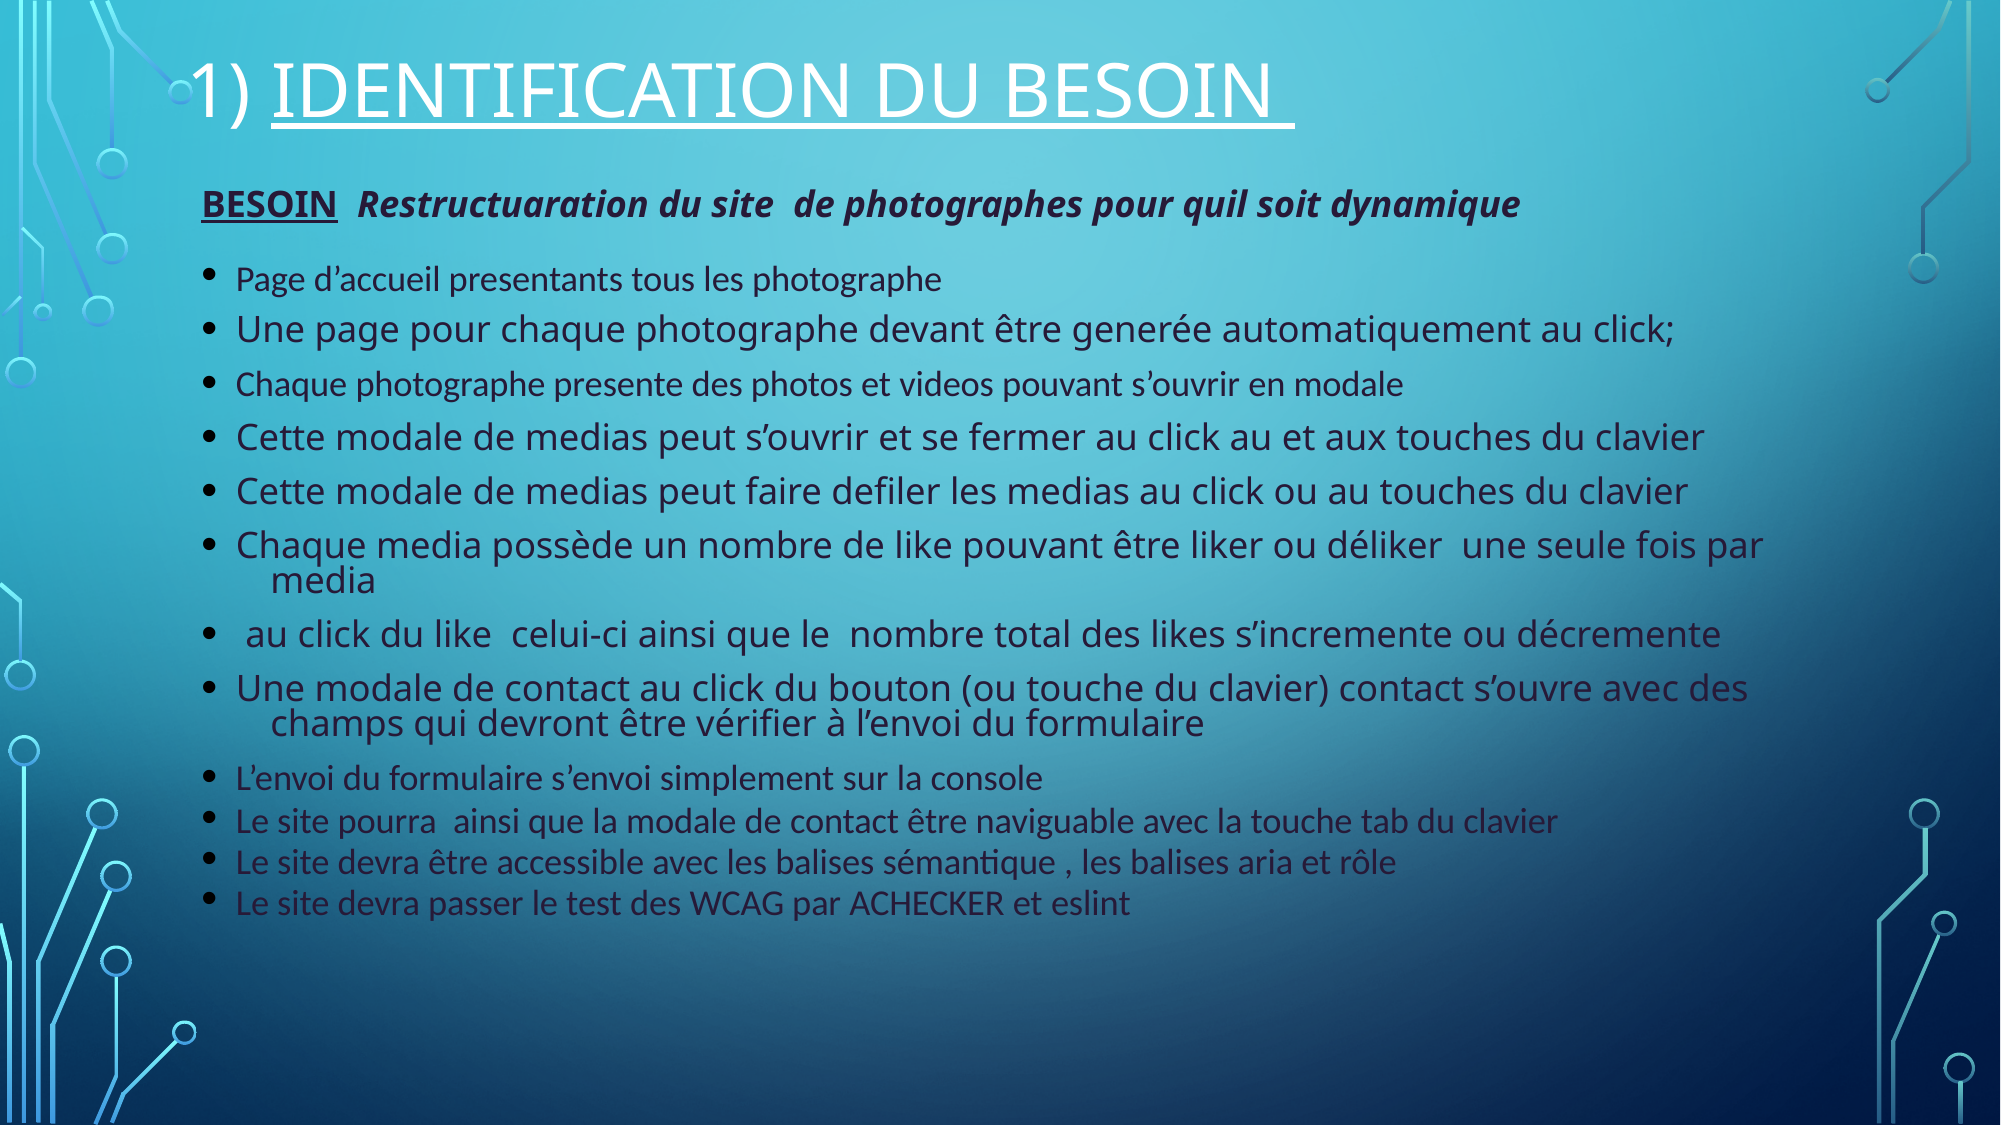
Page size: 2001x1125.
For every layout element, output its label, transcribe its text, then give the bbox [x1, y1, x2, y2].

list BESOIN Restructuaration du site de photographes pour quil soit dynamique Page d’accueil presentants tous les photographe Une page pour chaque photographe devant être generée automatiquement au click; Chaque photographe presente des photos et videos pouvant s’ouvrir en modale Cette modale de medias peut s’ouvrir et se fermer au click au et aux touches du clavier Cette modale de medias peut faire defiler les medias au click ou au touches du clavier Chaque media possède un nombre de like pouvant être liker ou déliker une seule fois par media au click du like celui-ci ainsi que le nombre total des likes s’incremente ou décremente Une modale de contact au click du bouton (ou touche du clavier) contact s’ouvre avec des champs qui devront être vérifier à l’envoi du formulaire L’envoi du formulaire s’envoi simplement sur la console Le site pourra ainsi que la modale de contact être naviguable avec la touche tab du clavier Le site devra être accessible avec les balises sémantique , les balises aria et rôle Le site devra passer le test des WCAG par ACHECKER et eslint [186, 129, 1829, 943]
title 1) Identification du besoin [171, 0, 1797, 187]
